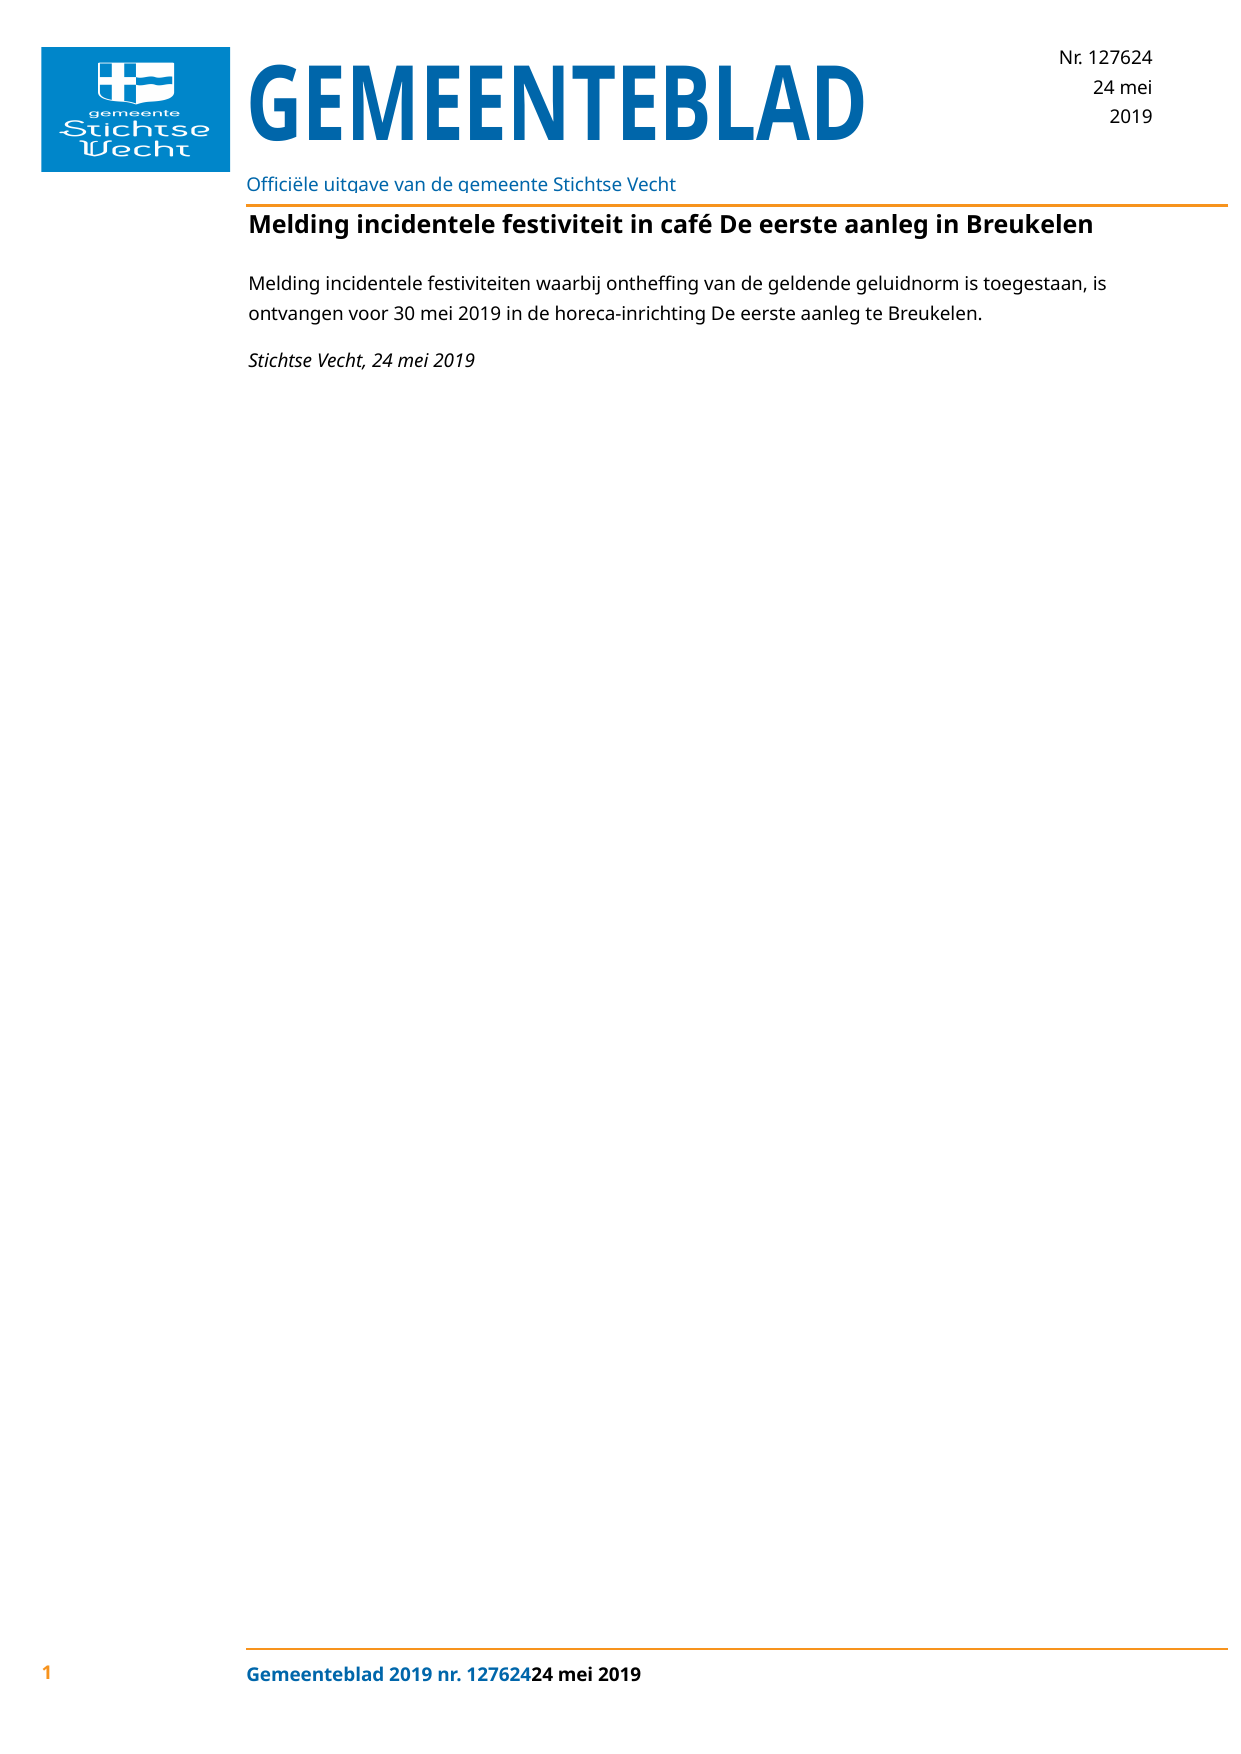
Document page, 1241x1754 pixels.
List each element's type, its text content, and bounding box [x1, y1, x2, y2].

picture [137, 63, 174, 103]
picture [99, 63, 135, 101]
text Stichtse Vecht, 24 mei 2019 [248, 348, 1152, 373]
text Melding incidentele festiviteit in café De eerste aanleg in Breukelen [248, 207, 1152, 241]
text Melding incidentele festiviteiten waarbij ontheffing van de geldende geluidnorm is toegestaan, is ontvangen voor 30 mei 2019 in de horeca-inrichting De eerste aanleg te Breukelen. [248, 270, 1152, 326]
